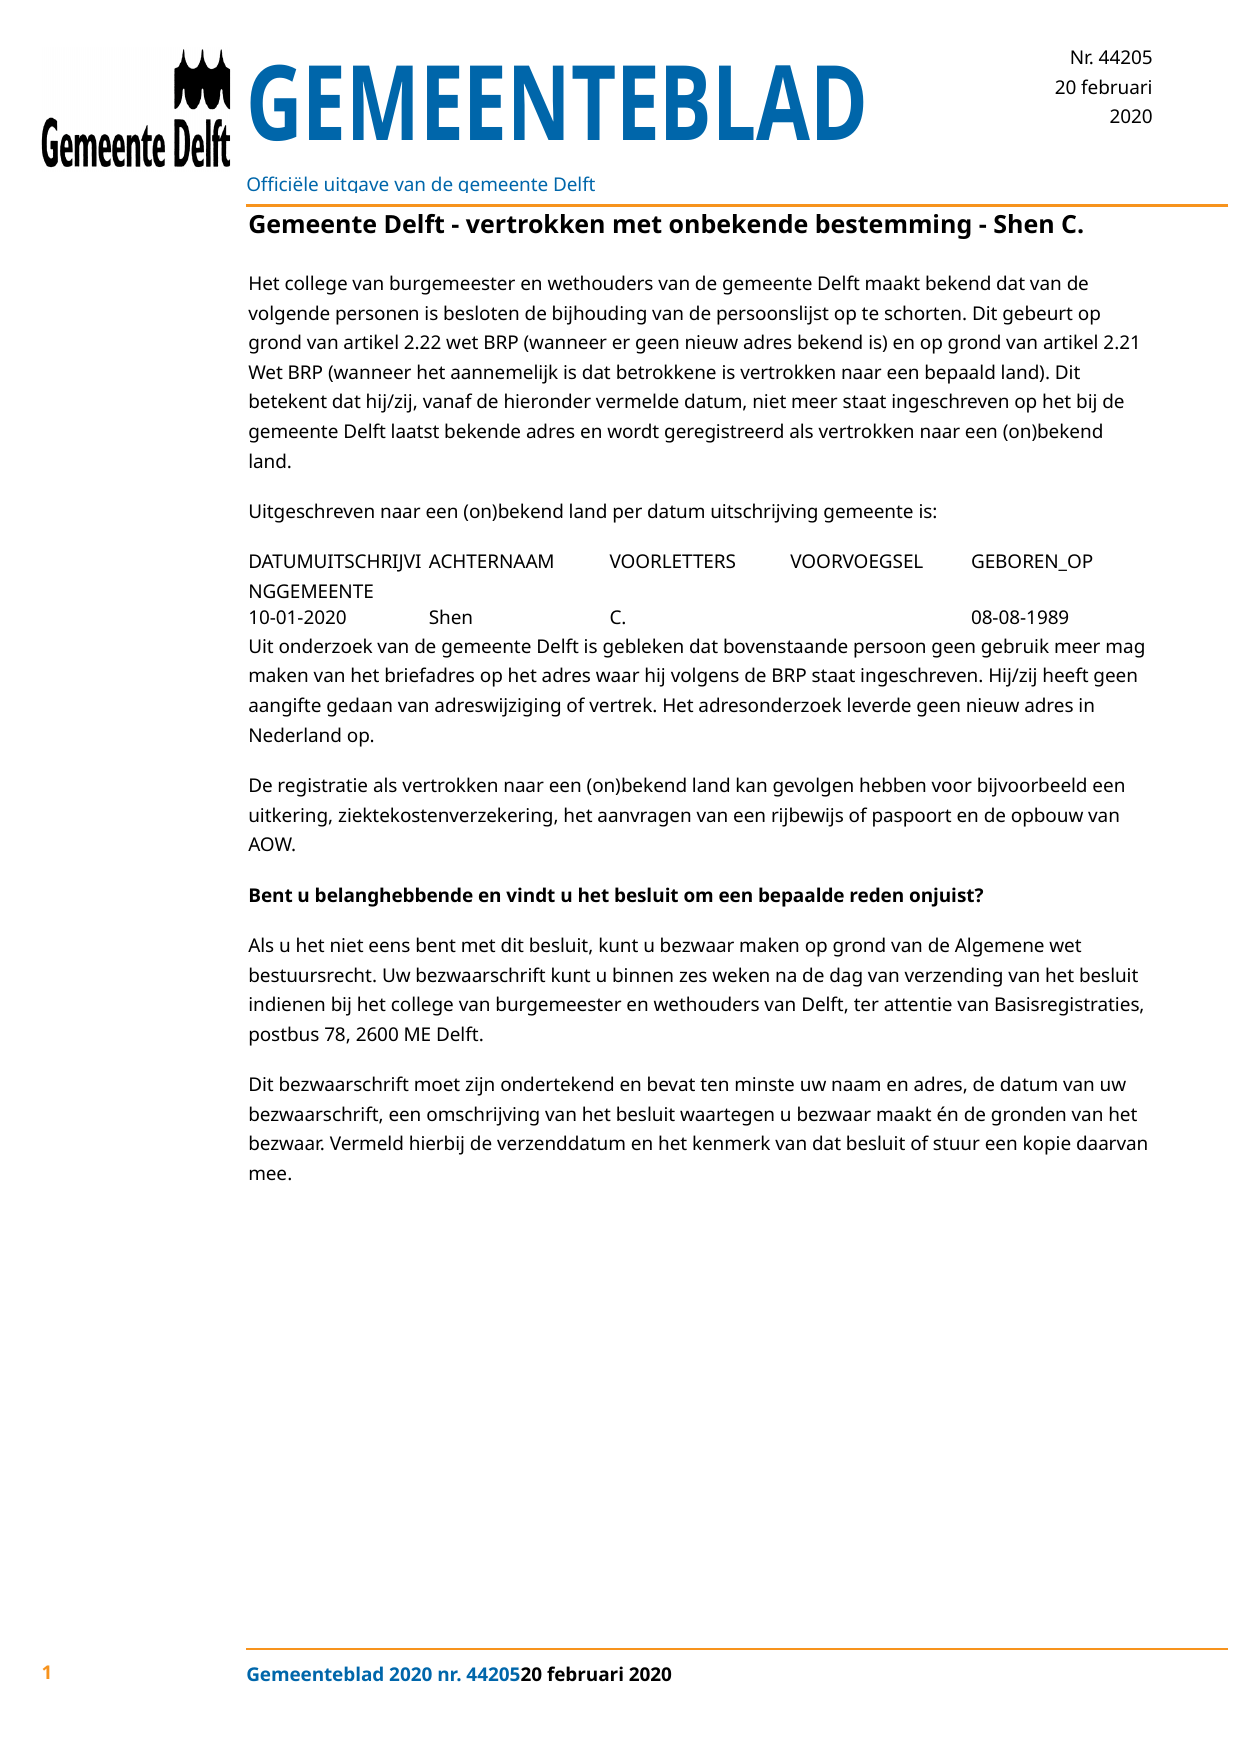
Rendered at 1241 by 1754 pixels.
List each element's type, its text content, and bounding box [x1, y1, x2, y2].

table_cell 08-08-1989 [971, 604, 1152, 630]
text Bent u belanghebbende en vindt u het besluit om een bepaalde reden onjuist? [248, 882, 1152, 907]
text Als u het niet eens bent met dit besluit, kunt u bezwaar maken op grond van de Algemene wet bestuursrecht. Uw bezwaarschrift kunt u binnen zes weken na de dag van verzending van het besluit indienen bij het college van burgemeester en wethouders van Delft, ter attentie van Basisregistraties, postbus 78, 2600 ME Delft. [248, 932, 1152, 1047]
text De registratie als vertrokken naar een (on)bekend land kan gevolgen hebben voor bijvoorbeeld een uitkering, ziektekostenverzekering, het aanvragen van een rijbewijs of paspoort en de opbouw van AOW. [248, 772, 1152, 857]
text Uit onderzoek van de gemeente Delft is gebleken dat bovenstaande persoon geen gebruik meer mag maken van het briefadres op het adres waar hij volgens de BRP staat ingeschreven. Hij/zij heeft geen aangifte gedaan van adreswijziging of vertrek. Het adresonderzoek leverde geen nieuw adres in Nederland op. [248, 633, 1152, 747]
text Dit bezwaarschrift moet zijn ondertekend en bevat ten minste uw naam en adres, de datum van uw bezwaarschrift, een omschrijving van het besluit waartegen u bezwaar maakt én de gronden van het bezwaar. Vermeld hierbij de verzenddatum en het kenmerk van dat besluit of stuur een kopie daarvan mee. [248, 1071, 1152, 1186]
text Uitgeschreven naar een (on)bekend land per datum uitschrijving gemeente is: [248, 498, 1152, 524]
text Het college van burgemeester en wethouders van de gemeente Delft maakt bekend dat van de volgende personen is besloten de bijhouding van de persoonslijst op te schorten. Dit gebeurt op grond van artikel 2.22 wet BRP (wanneer er geen nieuw adres bekend is) en op grond van artikel 2.21 Wet BRP (wanneer het aannemelijk is dat betrokkene is vertrokken naar een bepaald land). Dit betekent dat hij/zij, vanaf de hieronder vermelde datum, niet meer staat ingeschreven op het bij de gemeente Delft laatst bekende adres en wordt geregistreerd als vertrokken naar een (on)bekend land. [248, 270, 1152, 473]
table_cell Shen [429, 604, 609, 630]
table_header ACHTERNAAM [429, 549, 609, 604]
table_cell C. [609, 604, 790, 630]
table_cell [790, 604, 971, 630]
table_cell 10-01-2020 [248, 604, 429, 630]
table_header VOORVOEGSEL [790, 549, 971, 604]
table_header VOORLETTERS [609, 549, 790, 604]
picture [41, 47, 231, 172]
text Gemeente Delft - vertrokken met onbekende bestemming - Shen C. [248, 207, 1152, 241]
table_header DATUMUITSCHRIJVINGGEMEENTE [248, 549, 429, 604]
table_header GEBOREN_OP [971, 549, 1152, 604]
